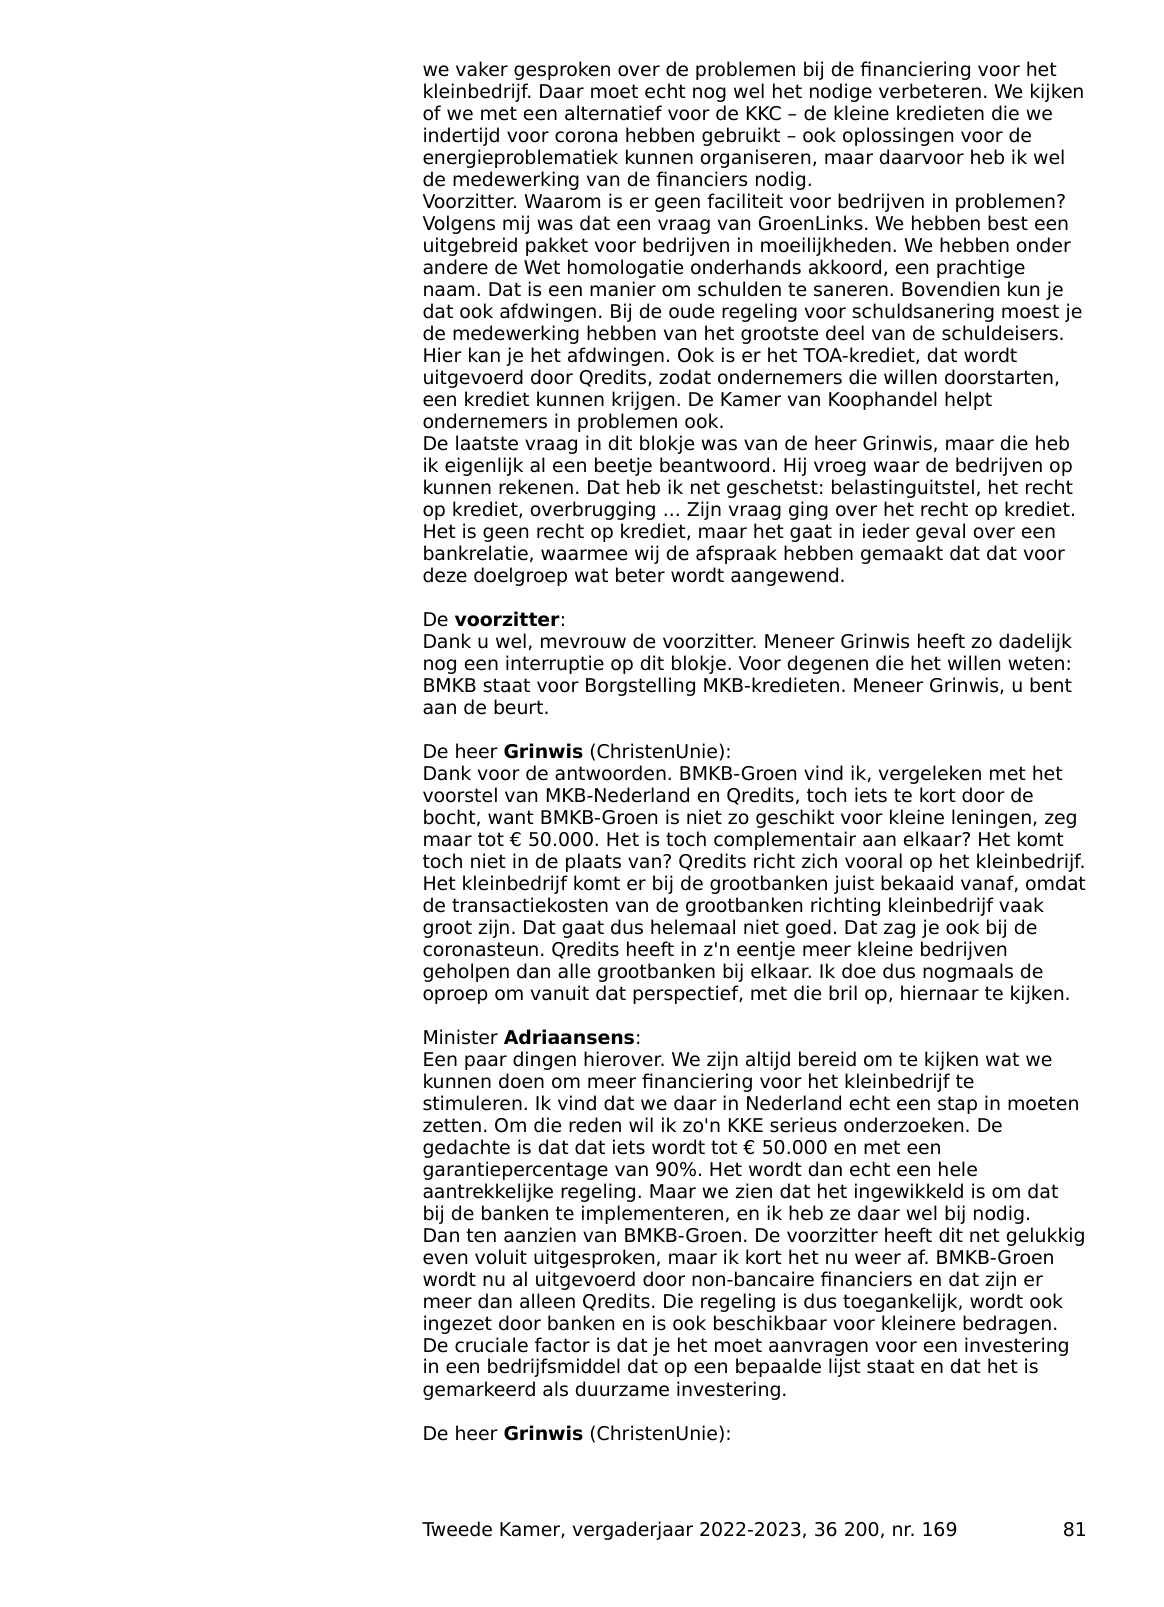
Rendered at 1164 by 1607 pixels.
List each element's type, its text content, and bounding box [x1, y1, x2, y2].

text Dank u wel, mevrouw de voorzitter. Meneer Grinwis heeft zo dadelijk nog een interruptie op dit blokje. Voor degenen die het willen weten: BMKB staat voor Borgstelling MKB-kredieten. Meneer Grinwis, u bent aan de beurt. [422, 631, 1087, 719]
text De laatste vraag in dit blokje was van de heer Grinwis, maar die heb ik eigenlijk al een beetje beantwoord. Hij vroeg waar de bedrijven op kunnen rekenen. Dat heb ik net geschetst: belastinguitstel, het recht op krediet, overbrugging ... Zijn vraag ging over het recht op krediet. Het is geen recht op krediet, maar het gaat in ieder geval over een bankrelatie, waarmee wij de afspraak hebben gemaakt dat dat voor deze doelgroep wat beter wordt aangewend. [422, 433, 1087, 587]
text we vaker gesproken over de problemen bij de financiering voor het kleinbedrijf. Daar moet echt nog wel het nodige verbeteren. We kijken of we met een alternatief voor de KKC – de kleine kredieten die we indertijd voor corona hebben gebruikt – ook oplossingen voor de energieproblematiek kunnen organiseren, maar daarvoor heb ik wel de medewerking van de financiers nodig. [422, 59, 1087, 191]
text De heer Grinwis (ChristenUnie): [422, 741, 1087, 763]
text Dan ten aanzien van BMKB-Groen. De voorzitter heeft dit net gelukkig even voluit uitgesproken, maar ik kort het nu weer af. BMKB-Groen wordt nu al uitgevoerd door non-bancaire financiers en dat zijn er meer dan alleen Qredits. Die regeling is dus toegankelijk, wordt ook ingezet door banken en is ook beschikbaar voor kleinere bedragen. De cruciale factor is dat je het moet aanvragen voor een investering in een bedrijfsmiddel dat op een bepaalde lijst staat en dat het is gemarkeerd als duurzame investering. [422, 1224, 1087, 1400]
text De voorzitter: [422, 609, 1087, 631]
text Een paar dingen hierover. We zijn altijd bereid om te kijken wat we kunnen doen om meer financiering voor het kleinbedrijf te stimuleren. Ik vind dat we daar in Nederland echt een stap in moeten zetten. Om die reden wil ik zo'n KKE serieus onderzoeken. De gedachte is dat dat iets wordt tot € 50.000 en met een garantiepercentage van 90%. Het wordt dan echt een hele aantrekkelijke regeling. Maar we zien dat het ingewikkeld is om dat bij de banken te implementeren, en ik heb ze daar wel bij nodig. [422, 1049, 1087, 1224]
text De heer Grinwis (ChristenUnie): [422, 1423, 1087, 1444]
text Minister Adriaansens: [422, 1027, 1087, 1049]
text Dank voor de antwoorden. BMKB-Groen vind ik, vergeleken met het voorstel van MKB-Nederland en Qredits, toch iets te kort door de bocht, want BMKB-Groen is niet zo geschikt voor kleine leningen, zeg maar tot € 50.000. Het is toch complementair aan elkaar? Het komt toch niet in de plaats van? Qredits richt zich vooral op het kleinbedrijf. Het kleinbedrijf komt er bij de grootbanken juist bekaaid vanaf, omdat de transactiekosten van de grootbanken richting kleinbedrijf vaak groot zijn. Dat gaat dus helemaal niet goed. Dat zag je ook bij de coronasteun. Qredits heeft in z'n eentje meer kleine bedrijven geholpen dan alle grootbanken bij elkaar. Ik doe dus nogmaals de oproep om vanuit dat perspectief, met die bril op, hiernaar te kijken. [422, 763, 1087, 1004]
text Voorzitter. Waarom is er geen faciliteit voor bedrijven in problemen? Volgens mij was dat een vraag van GroenLinks. We hebben best een uitgebreid pakket voor bedrijven in moeilijkheden. We hebben onder andere de Wet homologatie onderhands akkoord, een prachtige naam. Dat is een manier om schulden te saneren. Bovendien kun je dat ook afdwingen. Bij de oude regeling voor schuldsanering moest je de medewerking hebben van het grootste deel van de schuldeisers. Hier kan je het afdwingen. Ook is er het TOA-krediet, dat wordt uitgevoerd door Qredits, zodat ondernemers die willen doorstarten, een krediet kunnen krijgen. De Kamer van Koophandel helpt ondernemers in problemen ook. [422, 191, 1087, 433]
